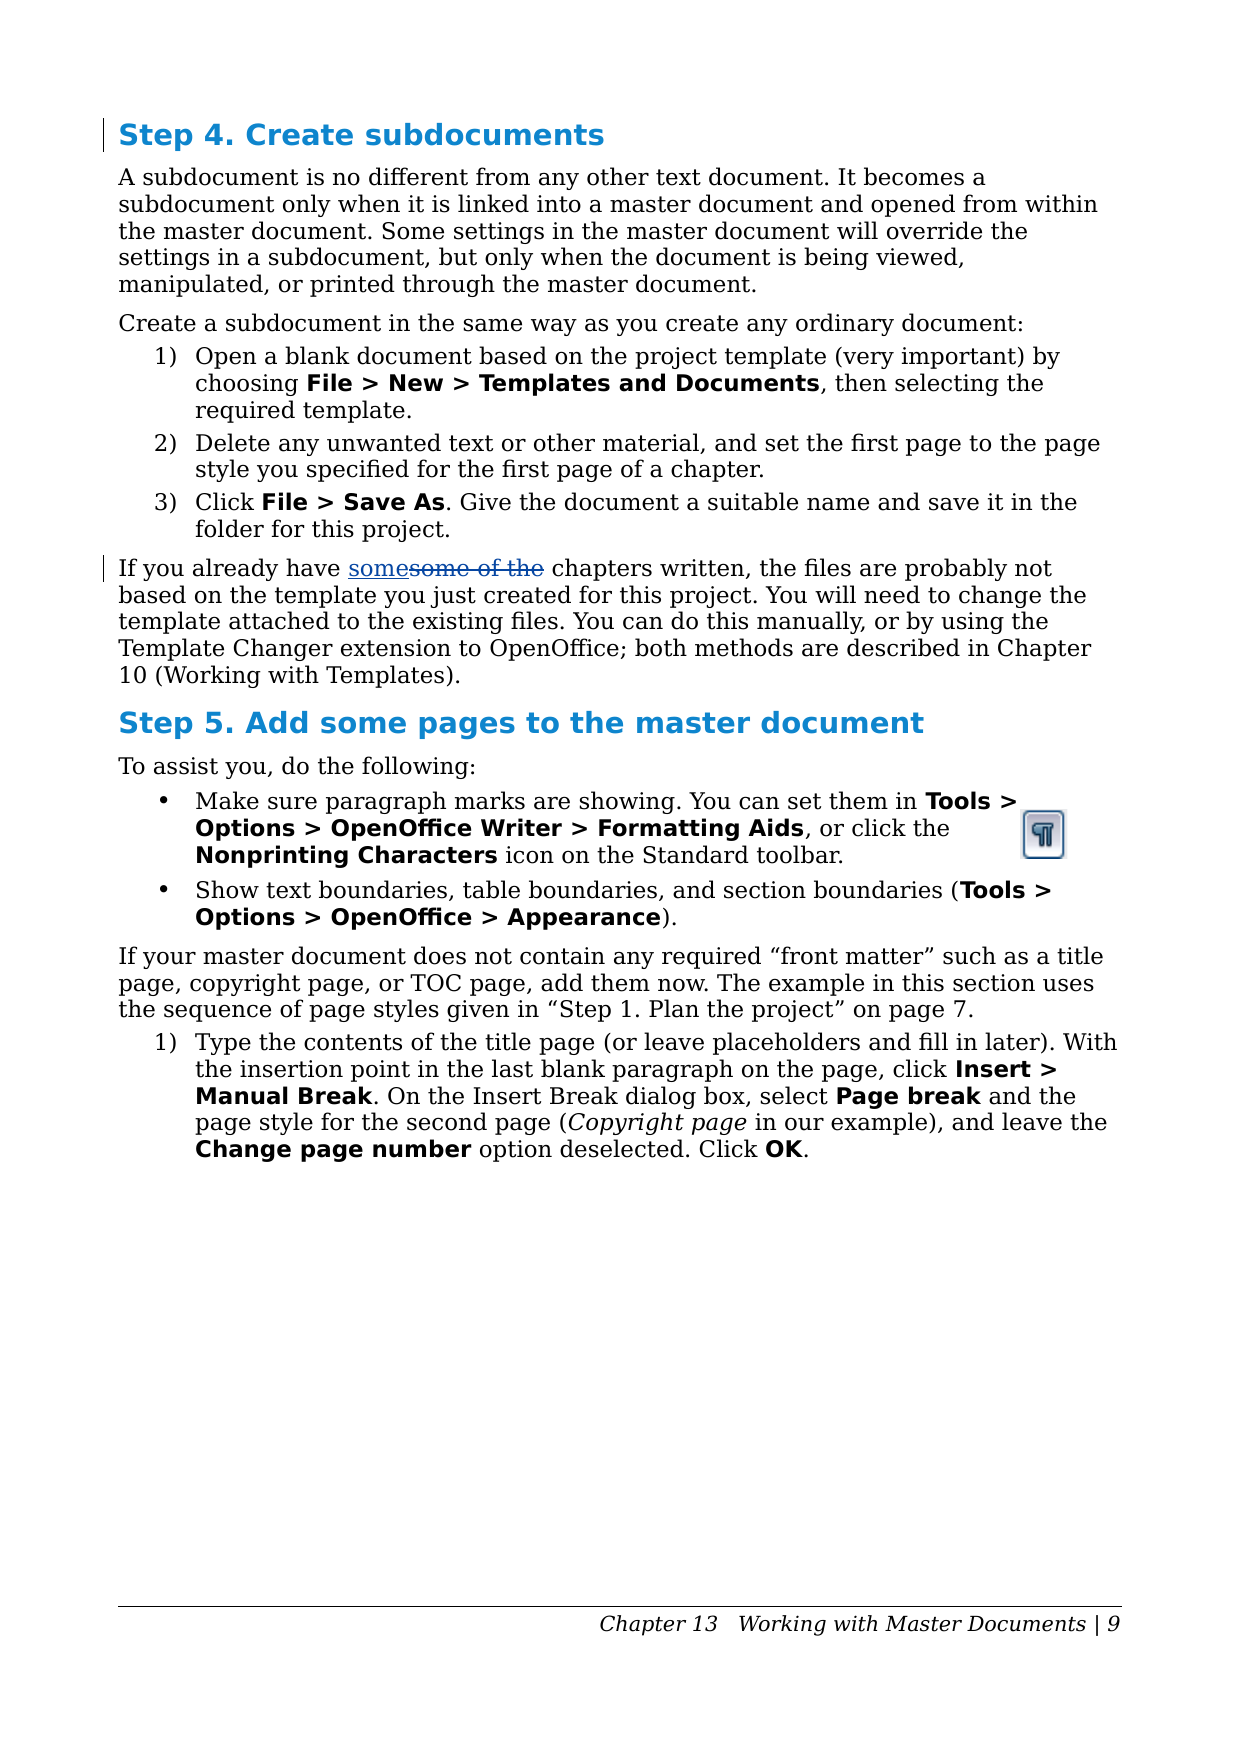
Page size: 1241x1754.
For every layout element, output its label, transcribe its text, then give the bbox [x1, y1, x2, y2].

list Create a subdocument in the same way as you create any ordinary document: [118, 310, 1122, 337]
text A subdocument is no different from any other text document. It becomes a subdocument only when it is linked into a master document and opened from within the master document. Some settings in the master document will override the settings in a subdocument, but only when the document is being viewed, manipulated, or printed through the master document. [118, 164, 1122, 298]
list If your master document does not contain any required “front matter” such as a title page, copyright page, or TOC page, add them now. The example in this section uses the sequence of page styles given in “Step 1. Plan the project” on page 7. [118, 943, 1122, 1023]
list Delete any unwanted text or other material, and set the first page to the page style you specified for the first page of a chapter. [177, 430, 1122, 483]
list To assist you, do the following: [118, 753, 1122, 780]
list Click File > Save As. Give the document a suitable name and save it in the folder for this project. [177, 489, 1122, 543]
list If you already have some chapters written, the files are probably not based on the template you just created for this project. You will need to change the template attached to the existing files. You can do this manually, or by using the Template Changer extension to OpenOffice; both methods are described in Chapter 10 (Working with Templates). [118, 555, 1122, 688]
list Open a blank document based on the project template (very important) by choosing File > New > Templates and Documents, then selecting the required template. [177, 343, 1122, 423]
list Type the contents of the title page (or leave placeholders and fill in later). With the insertion point in the last blank paragraph on the page, click Insert > Manual Break. On the Insert Break dialog box, select Page break and the page style for the second page (Copyright page in our example), and leave the Change page number option deselected. Click OK. [177, 1029, 1122, 1163]
list Show text boundaries, table boundaries, and section boundaries (Tools > Options > OpenOffice > Appearance). [156, 875, 1122, 931]
subtitle Step 4. Create subdocuments [118, 118, 1122, 152]
picture [1020, 809, 1068, 859]
subtitle Step 5. Add some pages to the master document [118, 707, 1122, 741]
list Make sure paragraph marks are showing. You can set them in Tools > Options > OpenOffice Writer > Formatting Aids, or click the Nonprinting Characters icon on the Standard toolbar. [156, 786, 1122, 869]
